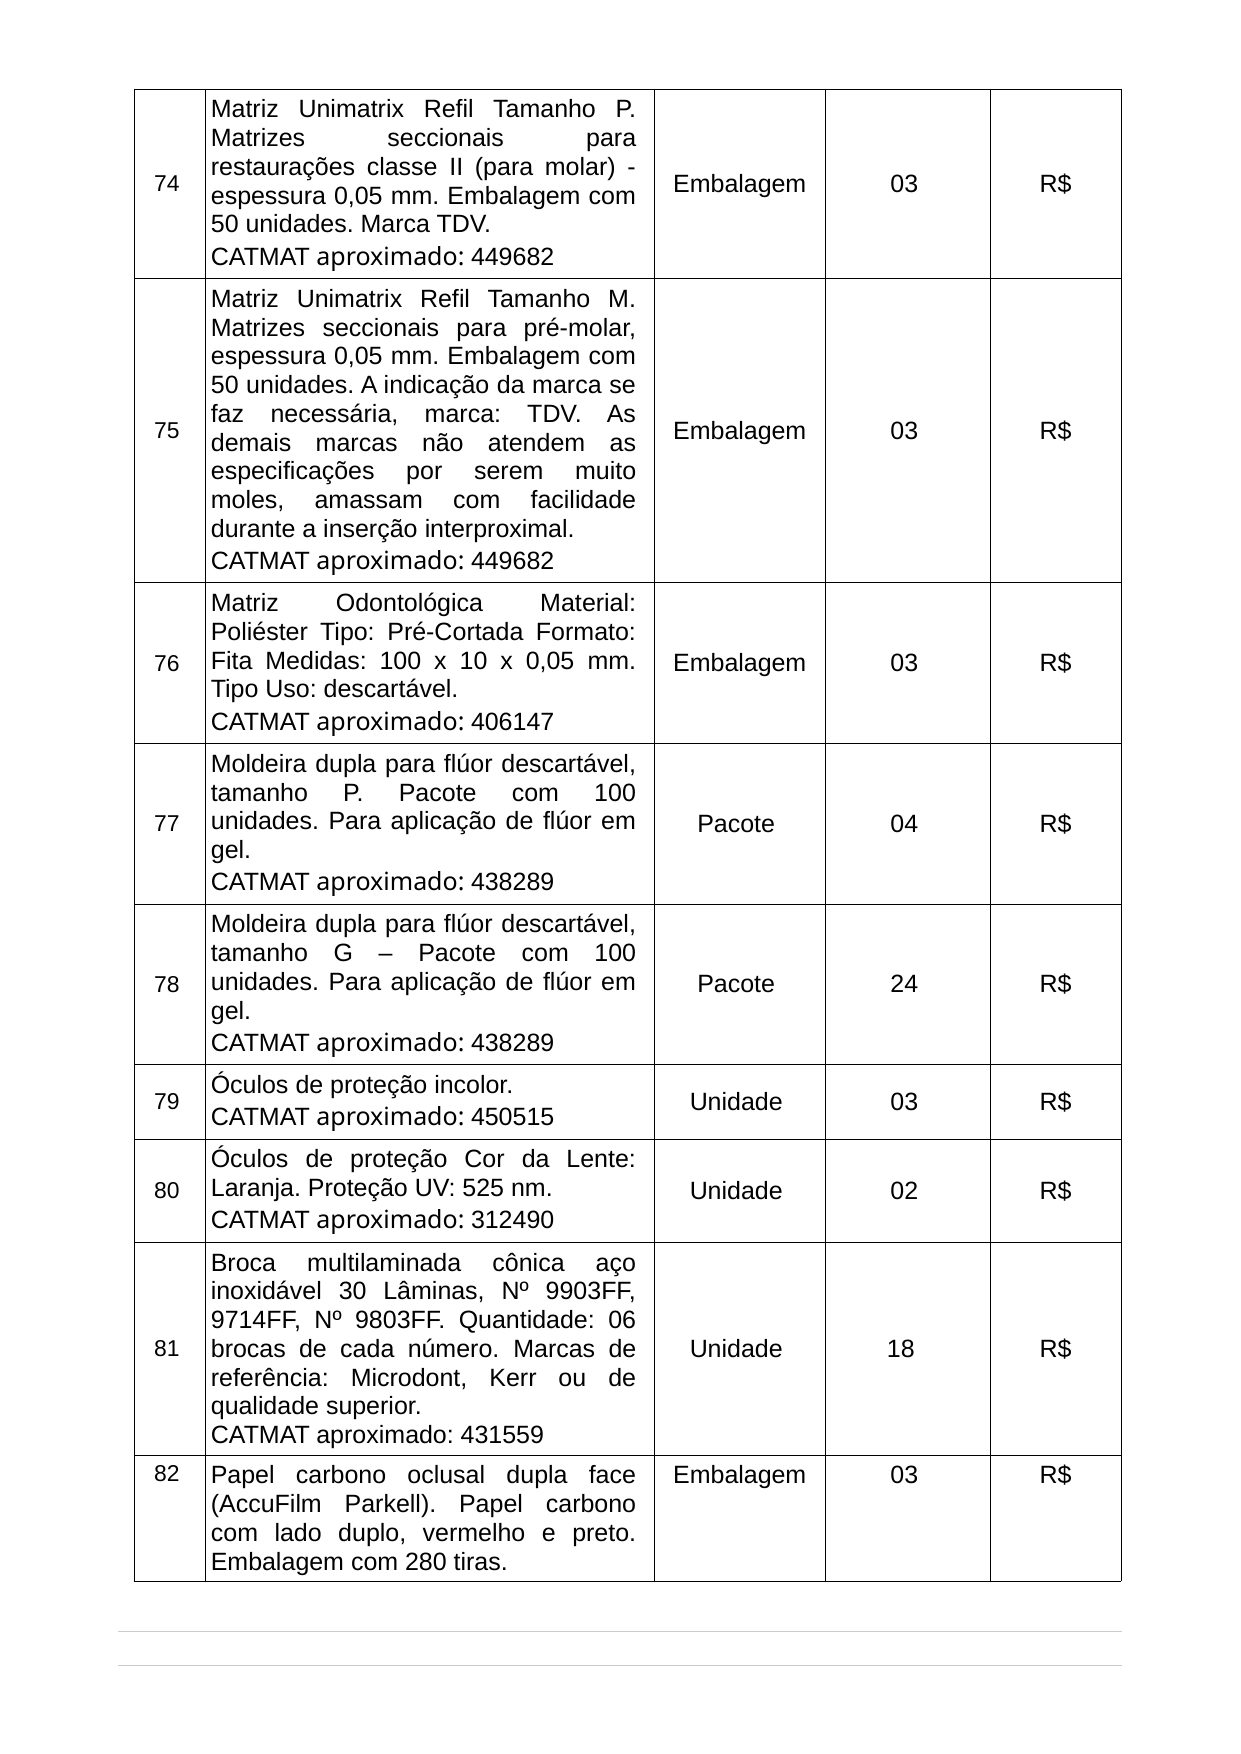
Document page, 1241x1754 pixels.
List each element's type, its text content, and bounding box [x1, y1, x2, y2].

table_cell 03 [826, 1456, 990, 1581]
table_cell R$ [991, 1456, 1121, 1581]
table_cell Unidade [655, 1140, 825, 1242]
table_cell 76 [135, 583, 205, 743]
table_cell Embalagem [655, 1456, 825, 1581]
table_cell Moldeira dupla para flúor descartável, tamanho P. Pacote com 100 unidades. Para aplicação de flúor em gel. CATMAT aproximado: 438289 [206, 744, 654, 903]
table_cell 24 [826, 905, 990, 1064]
table_cell 79 [135, 1065, 205, 1138]
table_cell Pacote [655, 905, 825, 1064]
table_cell 74 [135, 90, 205, 278]
table_cell Broca multilaminada cônica aço inoxidável 30 Lâminas, Nº 9903FF, 9714FF, Nº 9803FF. Quantidade: 06 brocas de cada número. Marcas de referência: Microdont, Kerr ou de qualidade superior. CATMAT aproximado: 431559 [206, 1243, 654, 1454]
table_cell R$ [991, 1140, 1121, 1242]
table_cell Matriz Odontológica Material: Poliéster Tipo: Pré-Cortada Formato: Fita Medidas: 100 x 10 x 0,05 mm. Tipo Uso: descartável. CATMAT aproximado: 406147 [206, 583, 654, 743]
table_cell Matriz Unimatrix Refil Tamanho M. Matrizes seccionais para pré-molar, espessura 0,05 mm. Embalagem com 50 unidades. A indicação da marca se faz necessária, marca: TDV. As demais marcas não atendem as especificações por serem muito moles, amassam com facilidade durante a inserção interproximal. CATMAT aproximado: 449682 [206, 279, 654, 582]
table_cell Unidade [655, 1065, 825, 1138]
table_cell Embalagem [655, 583, 825, 743]
table_cell 18 [826, 1243, 990, 1454]
table_cell 04 [826, 744, 990, 903]
table_cell R$ [991, 905, 1121, 1064]
table_cell 80 [135, 1140, 205, 1242]
table_cell R$ [991, 583, 1121, 743]
table_cell R$ [991, 279, 1121, 582]
table_cell 75 [135, 279, 205, 582]
table_cell Embalagem [655, 90, 825, 278]
table_cell 78 [135, 905, 205, 1064]
table_cell 82 [135, 1456, 205, 1581]
table_cell 03 [826, 90, 990, 278]
table_cell 02 [826, 1140, 990, 1242]
table_cell R$ [991, 1065, 1121, 1138]
table_cell 81 [135, 1243, 205, 1454]
table_cell Moldeira dupla para flúor descartável, tamanho G – Pacote com 100 unidades. Para aplicação de flúor em gel. CATMAT aproximado: 438289 [206, 905, 654, 1064]
table_cell Unidade [655, 1243, 825, 1454]
table_cell R$ [991, 744, 1121, 903]
table_cell Pacote [655, 744, 825, 903]
table_cell Óculos de proteção Cor da Lente: Laranja. Proteção UV: 525 nm. CATMAT aproximado: 312490 [206, 1140, 654, 1242]
table_cell R$ [991, 90, 1121, 278]
table_cell 03 [826, 1065, 990, 1138]
table_cell 77 [135, 744, 205, 903]
table_cell Matriz Unimatrix Refil Tamanho P. Matrizes seccionais para restaurações classe II (para molar) - espessura 0,05 mm. Embalagem com 50 unidades. Marca TDV. CATMAT aproximado: 449682 [206, 90, 654, 278]
table_cell Embalagem [655, 279, 825, 582]
table_cell Papel carbono oclusal dupla face (AccuFilm Parkell). Papel carbono com lado duplo, vermelho e preto. Embalagem com 280 tiras. [206, 1456, 654, 1581]
table_cell 03 [826, 279, 990, 582]
table_cell Óculos de proteção incolor. CATMAT aproximado: 450515 [206, 1065, 654, 1138]
table_cell R$ [991, 1243, 1121, 1454]
table_cell 03 [826, 583, 990, 743]
